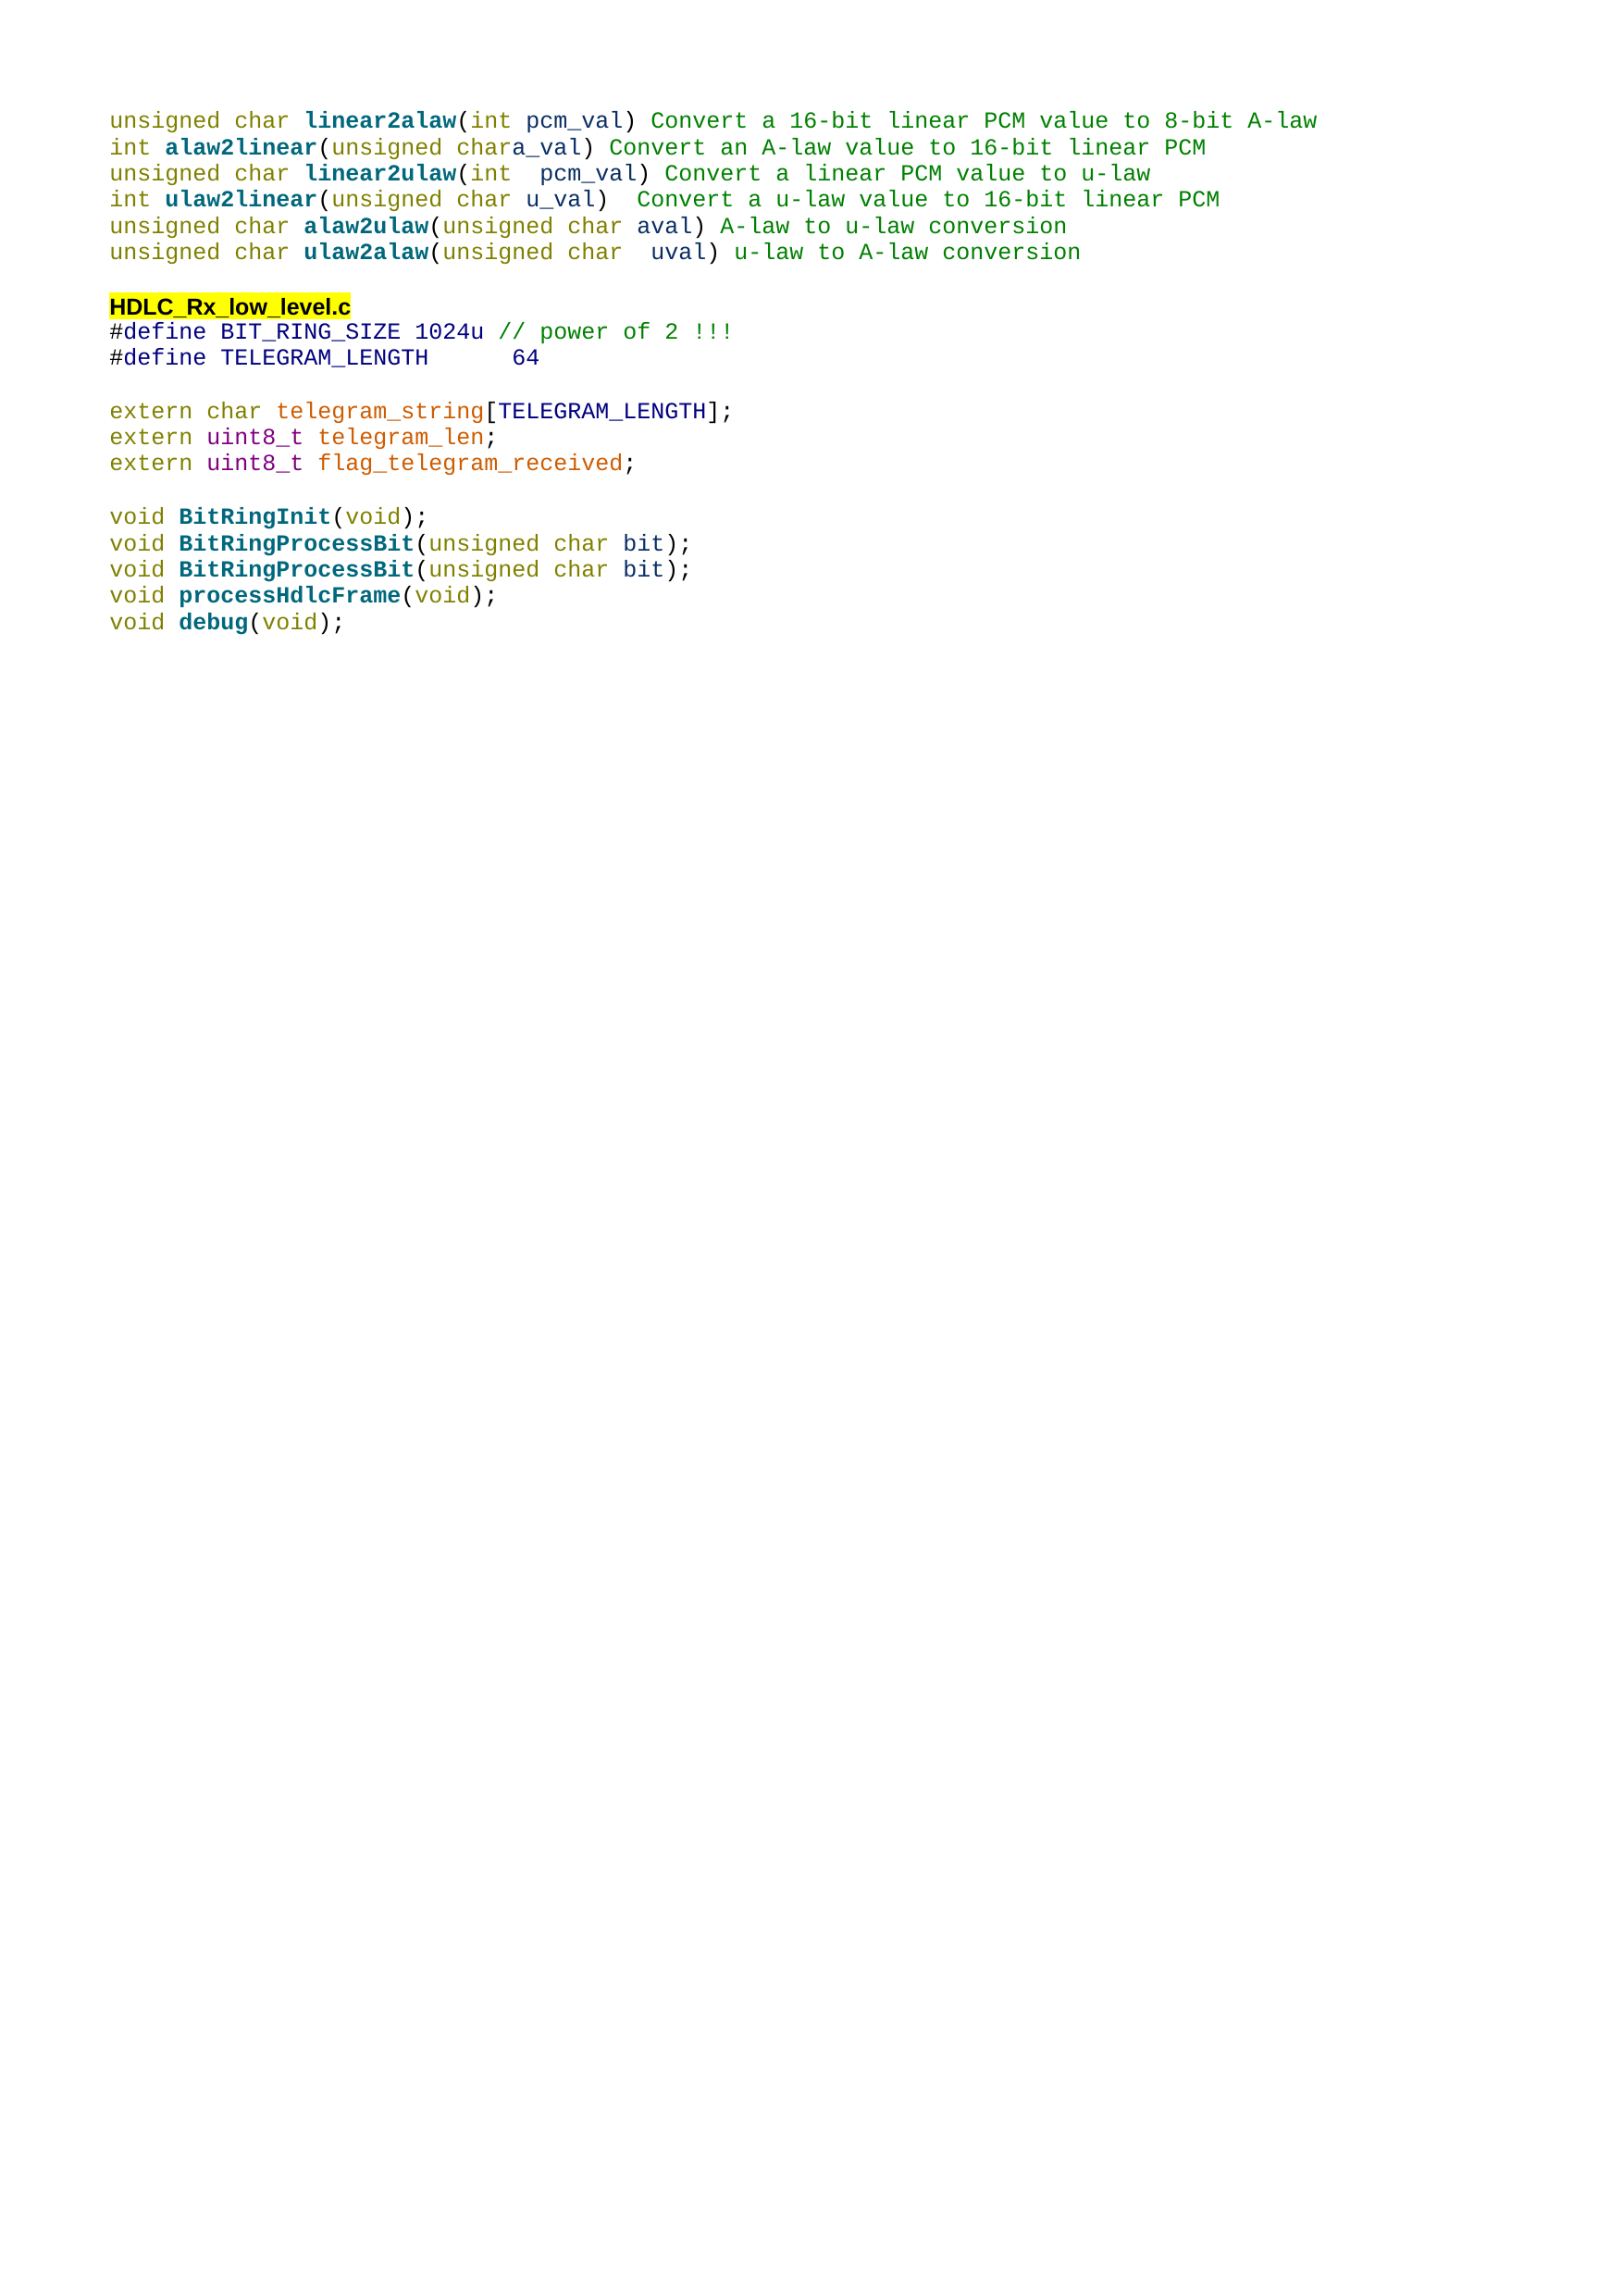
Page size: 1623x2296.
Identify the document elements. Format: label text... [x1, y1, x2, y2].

text extern char telegram_string[TELEGRAM_LENGTH]; [109, 399, 1567, 426]
text unsigned char linear2ulaw(int pcm_val) Convert a linear PCM value to u-law [109, 162, 1567, 188]
text int alaw2linear(unsigned chara_val) Convert an A-law value to 16-bit linear PCM [109, 135, 1567, 162]
text unsigned char ulaw2alaw(unsigned char uval) u-law to A-law conversion [109, 241, 1567, 267]
text extern uint8_t flag_telegram_received; [109, 452, 1567, 478]
text void debug(void); [109, 610, 1567, 636]
text #define BIT_RING_SIZE 1024u // power of 2 !!! [109, 319, 1567, 345]
text HDLC_Rx_low_level.c [109, 292, 1567, 319]
text void BitRingProcessBit(unsigned char bit); [109, 557, 1567, 584]
text void processHdlcFrame(void); [109, 584, 1567, 610]
text unsigned char linear2alaw(int pcm_val) Convert a 16-bit linear PCM value to 8-bit A-law [109, 109, 1567, 135]
text void BitRingProcessBit(unsigned char bit); [109, 531, 1567, 557]
text extern uint8_t telegram_len; [109, 426, 1567, 452]
text int ulaw2linear(unsigned char u_val) Convert a u-law value to 16-bit linear PCM [109, 188, 1567, 214]
text #define TELEGRAM_LENGTH 64 [109, 345, 1567, 372]
text void BitRingInit(void); [109, 505, 1567, 531]
text unsigned char alaw2ulaw(unsigned char aval) A-law to u-law conversion [109, 214, 1567, 241]
